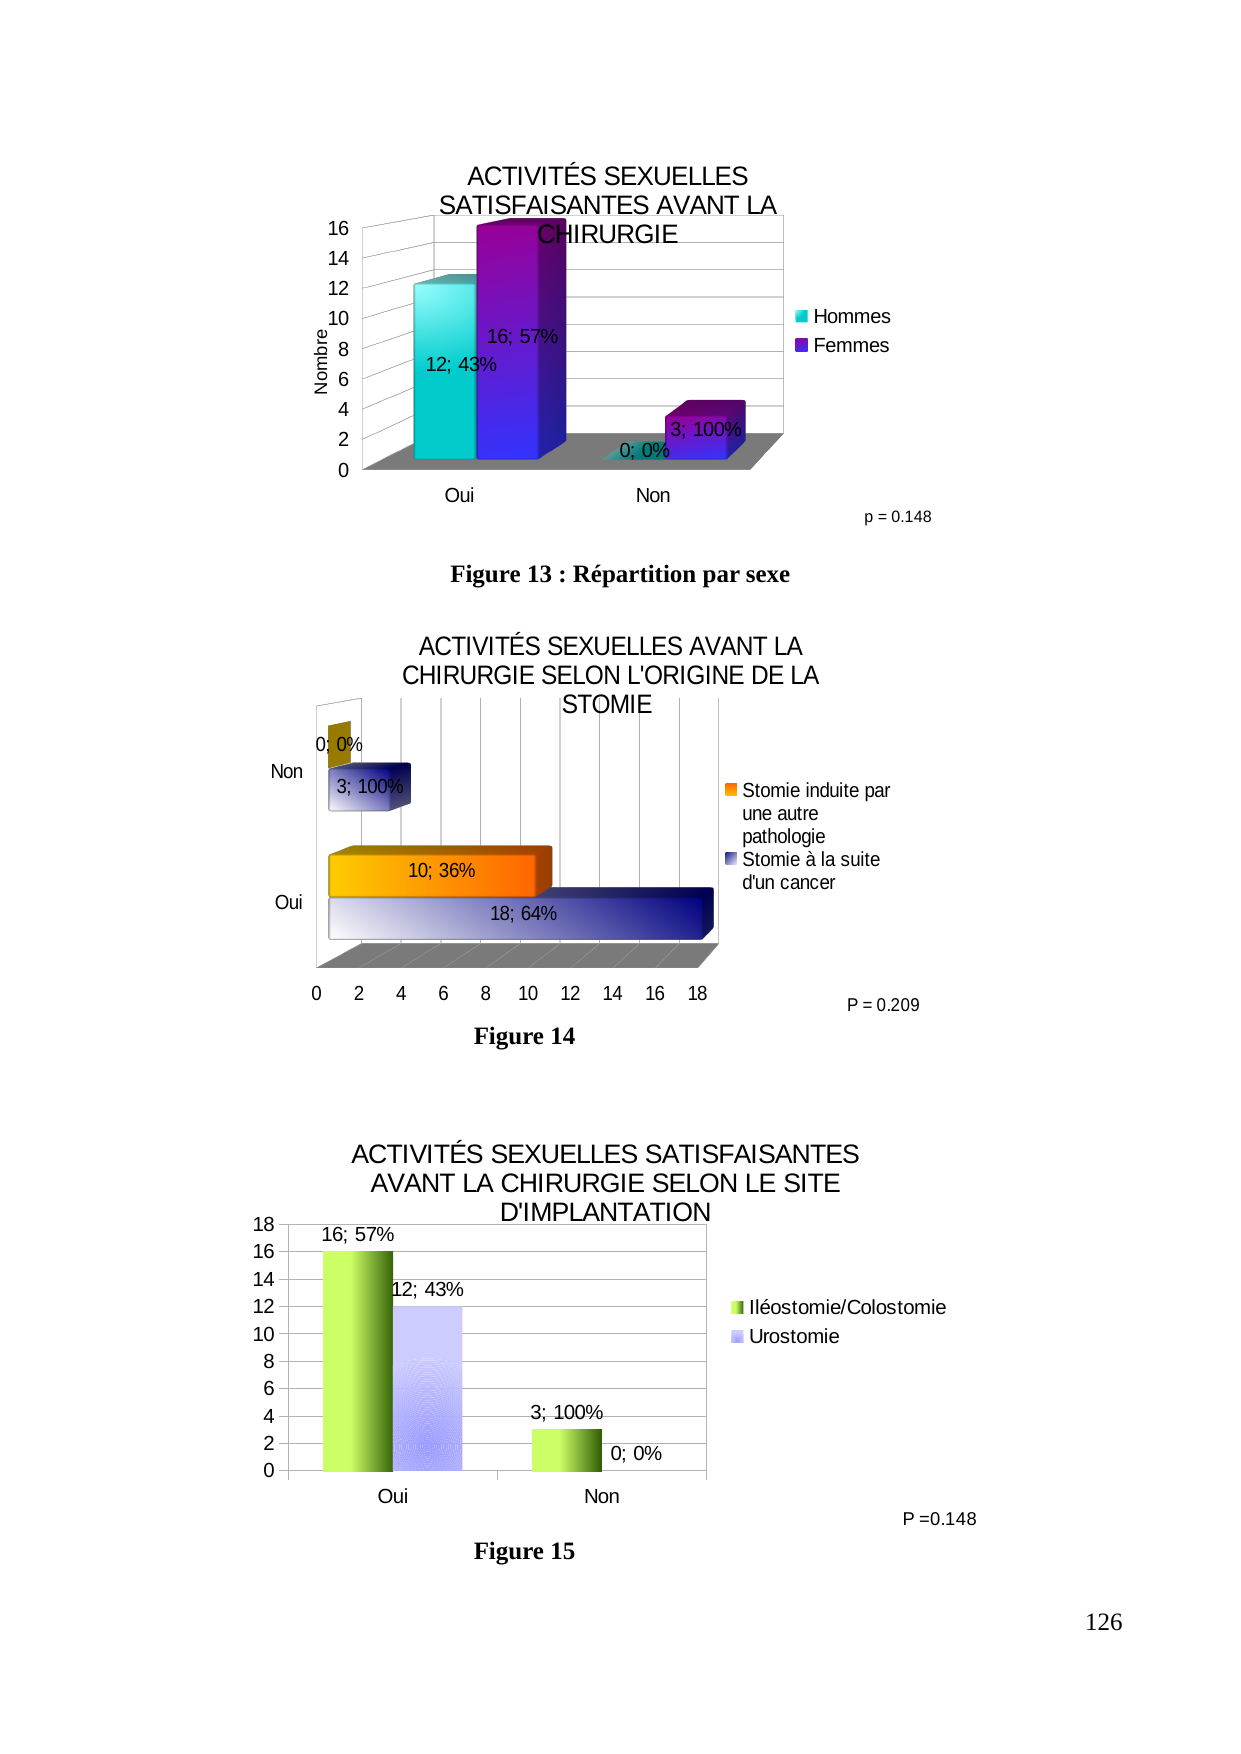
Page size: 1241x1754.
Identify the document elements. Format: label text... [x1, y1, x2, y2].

text Figure 14 [118, 588, 1122, 1050]
text Figure 13 : Répartition par sexe [118, 559, 1122, 588]
text Figure 15 [118, 1108, 1122, 1567]
